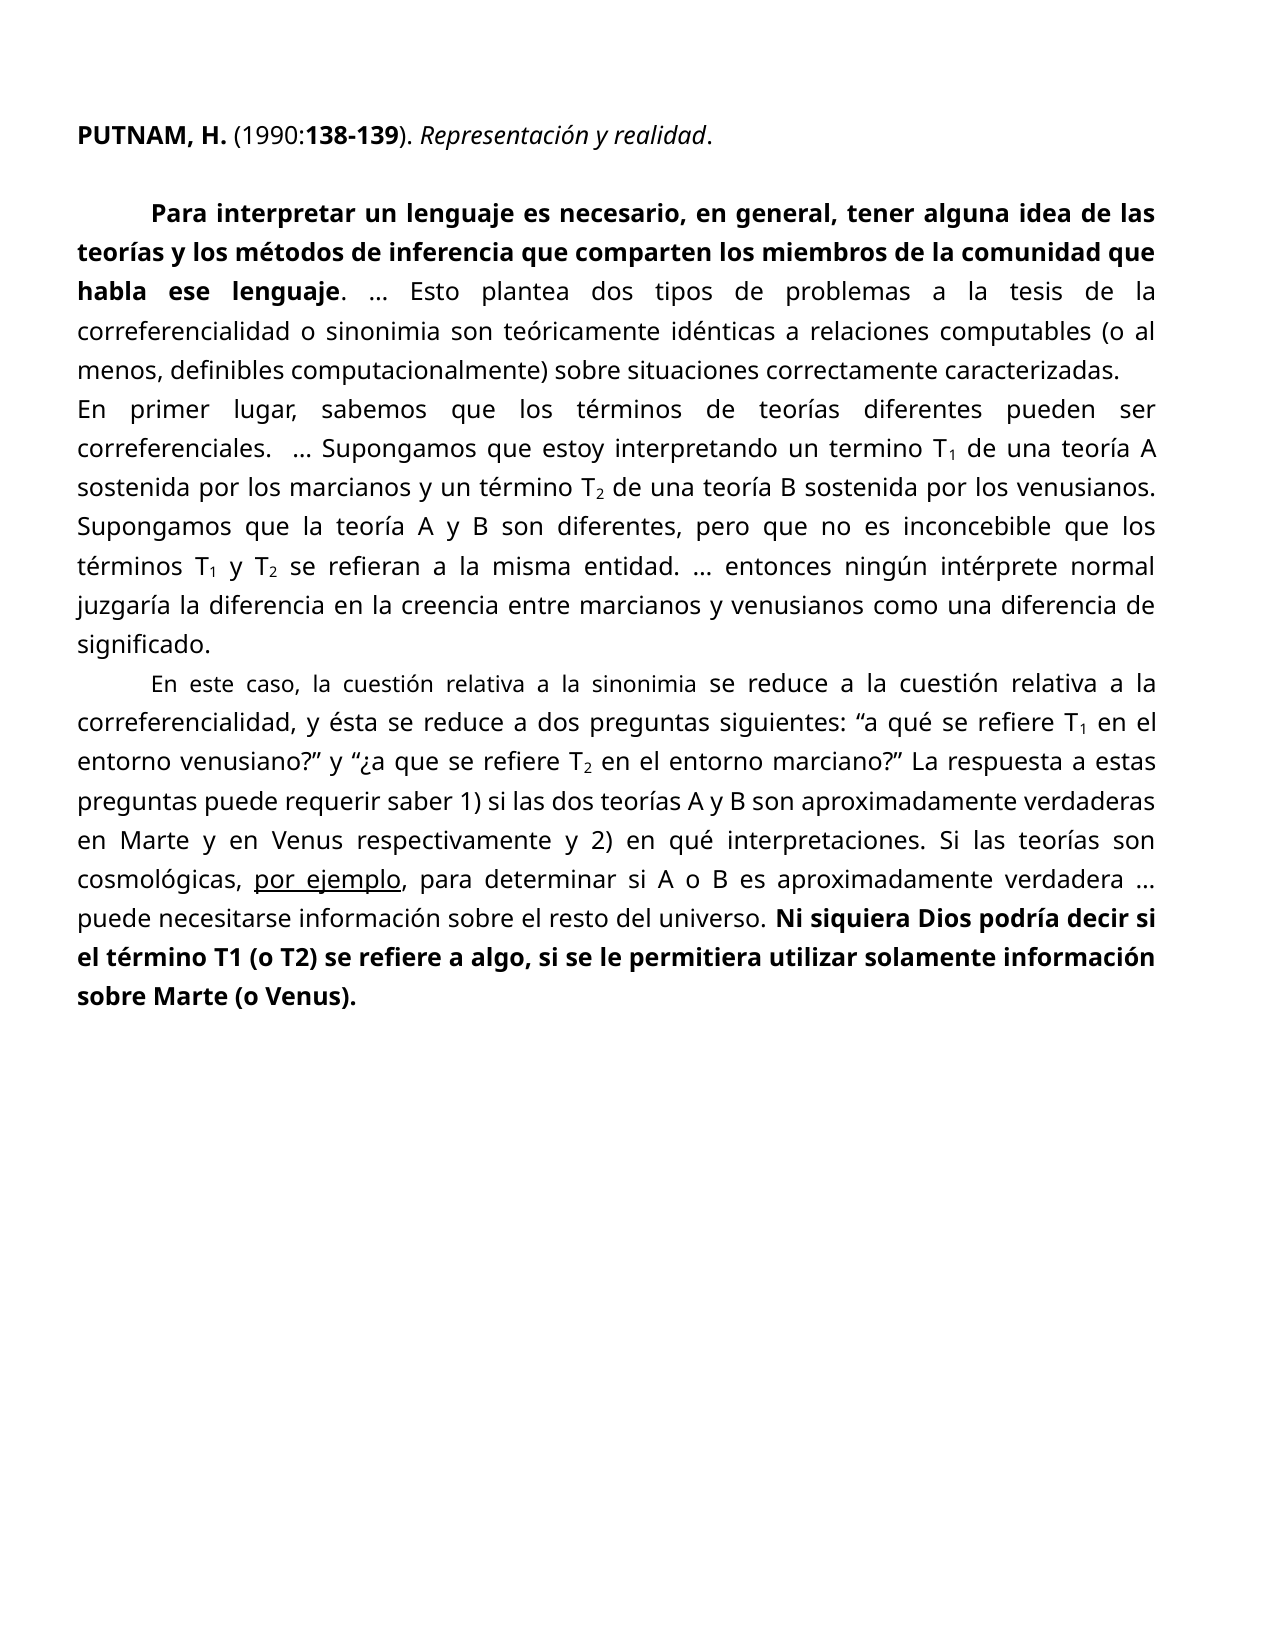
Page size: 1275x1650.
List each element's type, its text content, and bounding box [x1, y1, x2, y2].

text En este caso, la cuestión relativa a la sinonimia se reduce a la cuestión relativa a la correferencialidad, y ésta se reduce a dos preguntas siguientes: “a qué se refiere T1 en el entorno venusiano?” y “¿a que se refiere T2 en el entorno marciano?” La respuesta a estas preguntas puede requerir saber 1) si las dos teorías A y B son aproximadamente verdaderas en Marte y en Venus respectivamente y 2) en qué interpretaciones. Si las teorías son cosmológicas, por ejemplo, para determinar si A o B es aproximadamente verdadera … puede necesitarse información sobre el resto del universo. Ni siquiera Dios podría decir si el término T1 (o T2) se refiere a algo, si se le permitiera utilizar solamente información sobre Marte (o Venus). [77, 666, 1157, 1013]
text Para interpretar un lenguaje es necesario, en general, tener alguna idea de las teorías y los métodos de inferencia que comparten los miembros de la comunidad que habla ese lenguaje. … Esto plantea dos tipos de problemas a la tesis de la correferencialidad o sinonimia son teóricamente idénticas a relaciones computables (o al menos, definibles computacionalmente) sobre situaciones correctamente caracterizadas. [77, 196, 1157, 386]
text PUTNAM, H. (1990:138-139). Representación y realidad. [77, 117, 1157, 151]
text En primer lugar, sabemos que los términos de teorías diferentes pueden ser correferenciales. … Supongamos que estoy interpretando un termino T1 de una teoría A sostenida por los marcianos y un término T2 de una teoría B sostenida por los venusianos. Supongamos que la teoría A y B son diferentes, pero que no es inconcebible que los términos T1 y T2 se refieran a la misma entidad. … entonces ningún intérprete normal juzgaría la diferencia en la creencia entre marcianos y venusianos como una diferencia de significado. [77, 391, 1157, 661]
